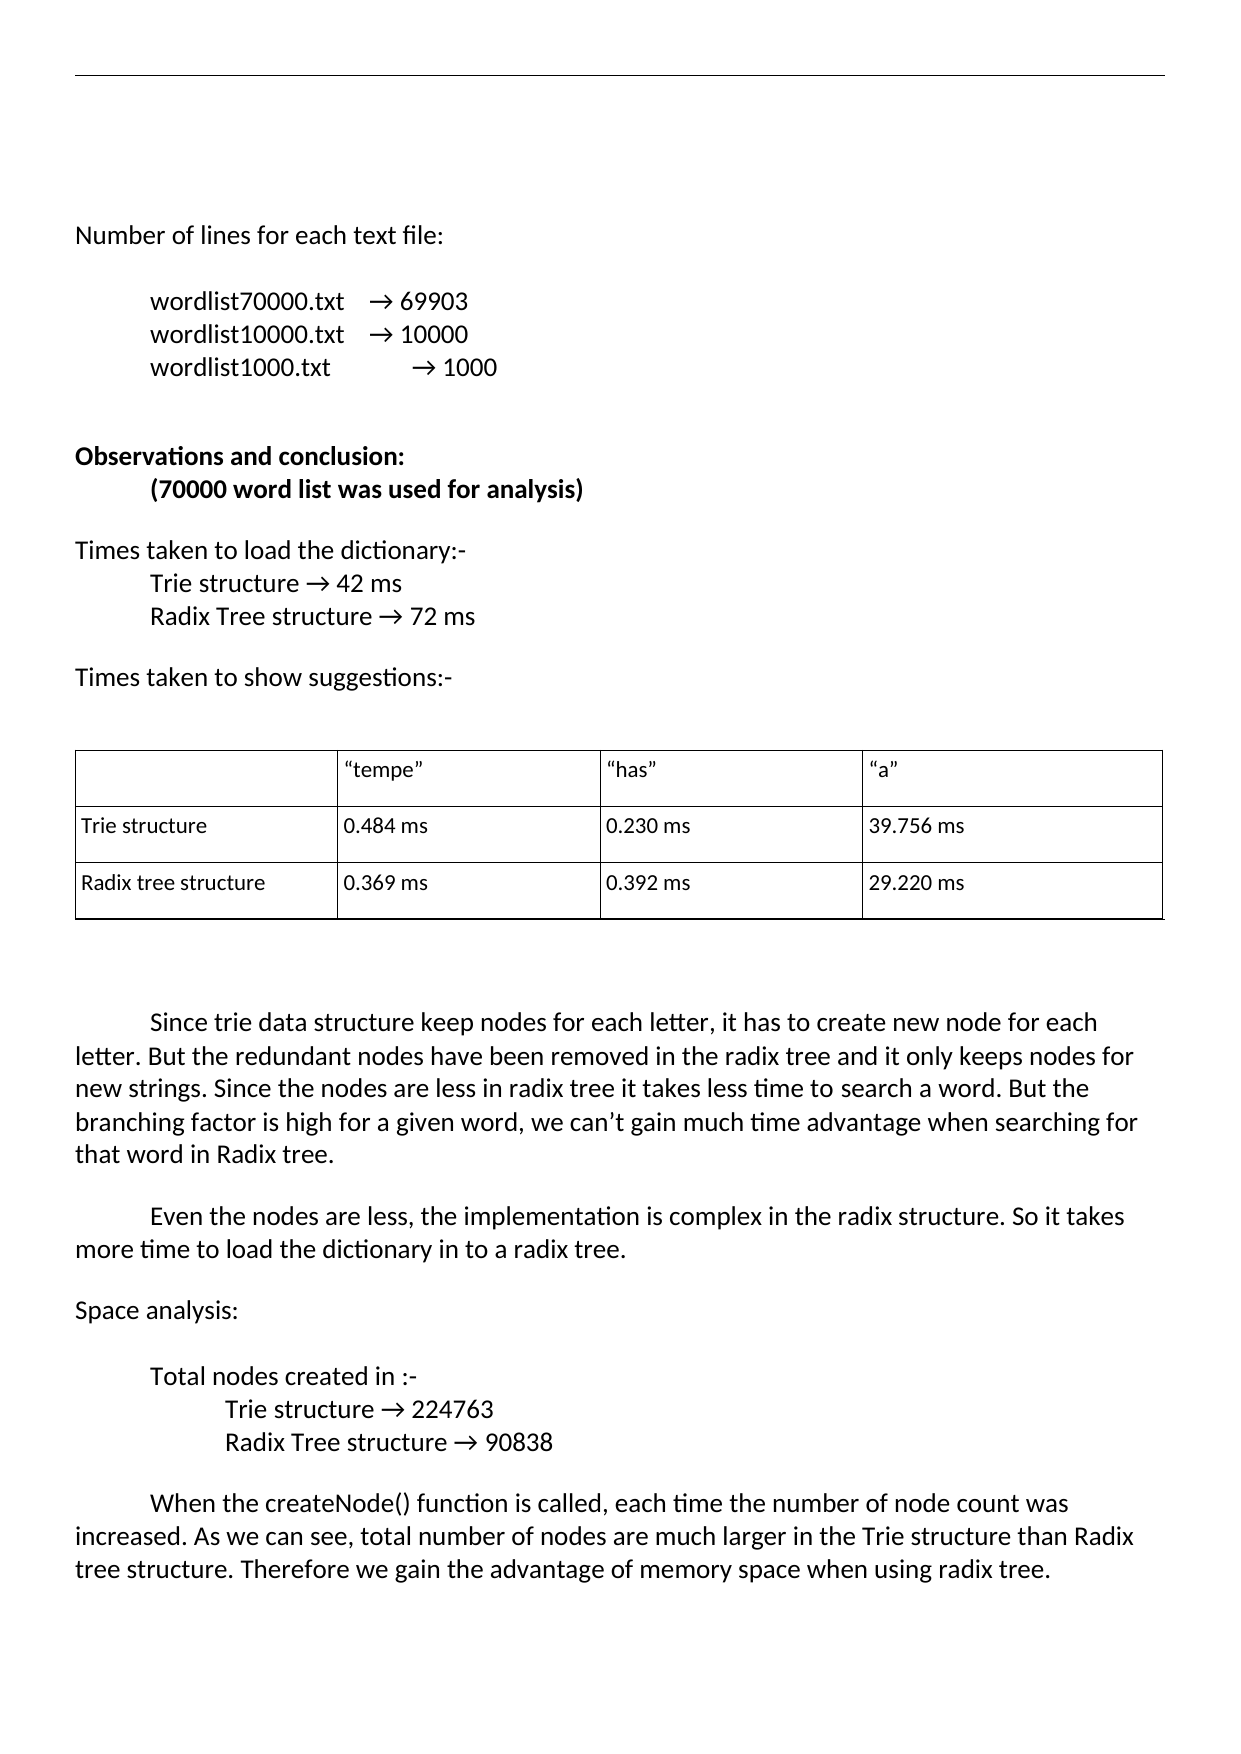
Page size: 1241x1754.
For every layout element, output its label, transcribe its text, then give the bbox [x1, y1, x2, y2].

text Since trie data structure keep nodes for each letter, it has to create new node for each letter. But the redundant nodes have been removed in the radix tree and it only keeps nodes for new strings. Since the nodes are less in radix tree it takes less time to search a word. But the branching factor is high for a given word, we can’t gain much time advantage when searching for that word in Radix tree. [75, 1006, 1165, 1171]
text (70000 word list was used for analysis) [75, 472, 1165, 505]
text Times taken to show suggestions:- [75, 661, 1165, 693]
table_cell 0.392 ms [601, 863, 862, 918]
text wordlist70000.txt → 69903 [75, 284, 1165, 317]
table_cell Radix tree structure [76, 863, 337, 918]
text Observations and conclusion: [75, 439, 1165, 472]
table_cell 0.230 ms [601, 807, 862, 862]
text Trie structure → 42 ms [75, 566, 1165, 599]
text Even the nodes are less, the implementation is complex in the radix structure. So it takes more time to load the dictionary in to a radix tree. [75, 1199, 1165, 1265]
text Radix Tree structure → 90838 [75, 1425, 1165, 1458]
text wordlist10000.txt → 10000 [75, 317, 1165, 350]
text wordlist1000.txt → 1000 [75, 350, 1165, 383]
table_header “a” [863, 751, 1162, 806]
table_header “tempe” [338, 751, 600, 806]
table_cell 0.484 ms [338, 807, 600, 862]
text Trie structure → 224763 [75, 1392, 1165, 1425]
text Total nodes created in :- [75, 1359, 1165, 1392]
text Space analysis: [75, 1293, 1165, 1326]
text When the createNode() function is called, each time the number of node count was increased. As we can see, total number of nodes are much larger in the Trie structure than Radix tree structure. Therefore we gain the advantage of memory space when using radix tree. [75, 1486, 1165, 1585]
text Radix Tree structure → 72 ms [75, 599, 1165, 632]
table_cell 0.369 ms [338, 863, 600, 918]
table_header “has” [601, 751, 862, 806]
text Times taken to load the dictionary:- [75, 533, 1165, 566]
table_cell 29.220 ms [863, 863, 1162, 918]
table_header [76, 751, 337, 806]
text Number of lines for each text file: [75, 218, 1165, 251]
table_cell Trie structure [76, 807, 337, 862]
table_cell 39.756 ms [863, 807, 1162, 862]
